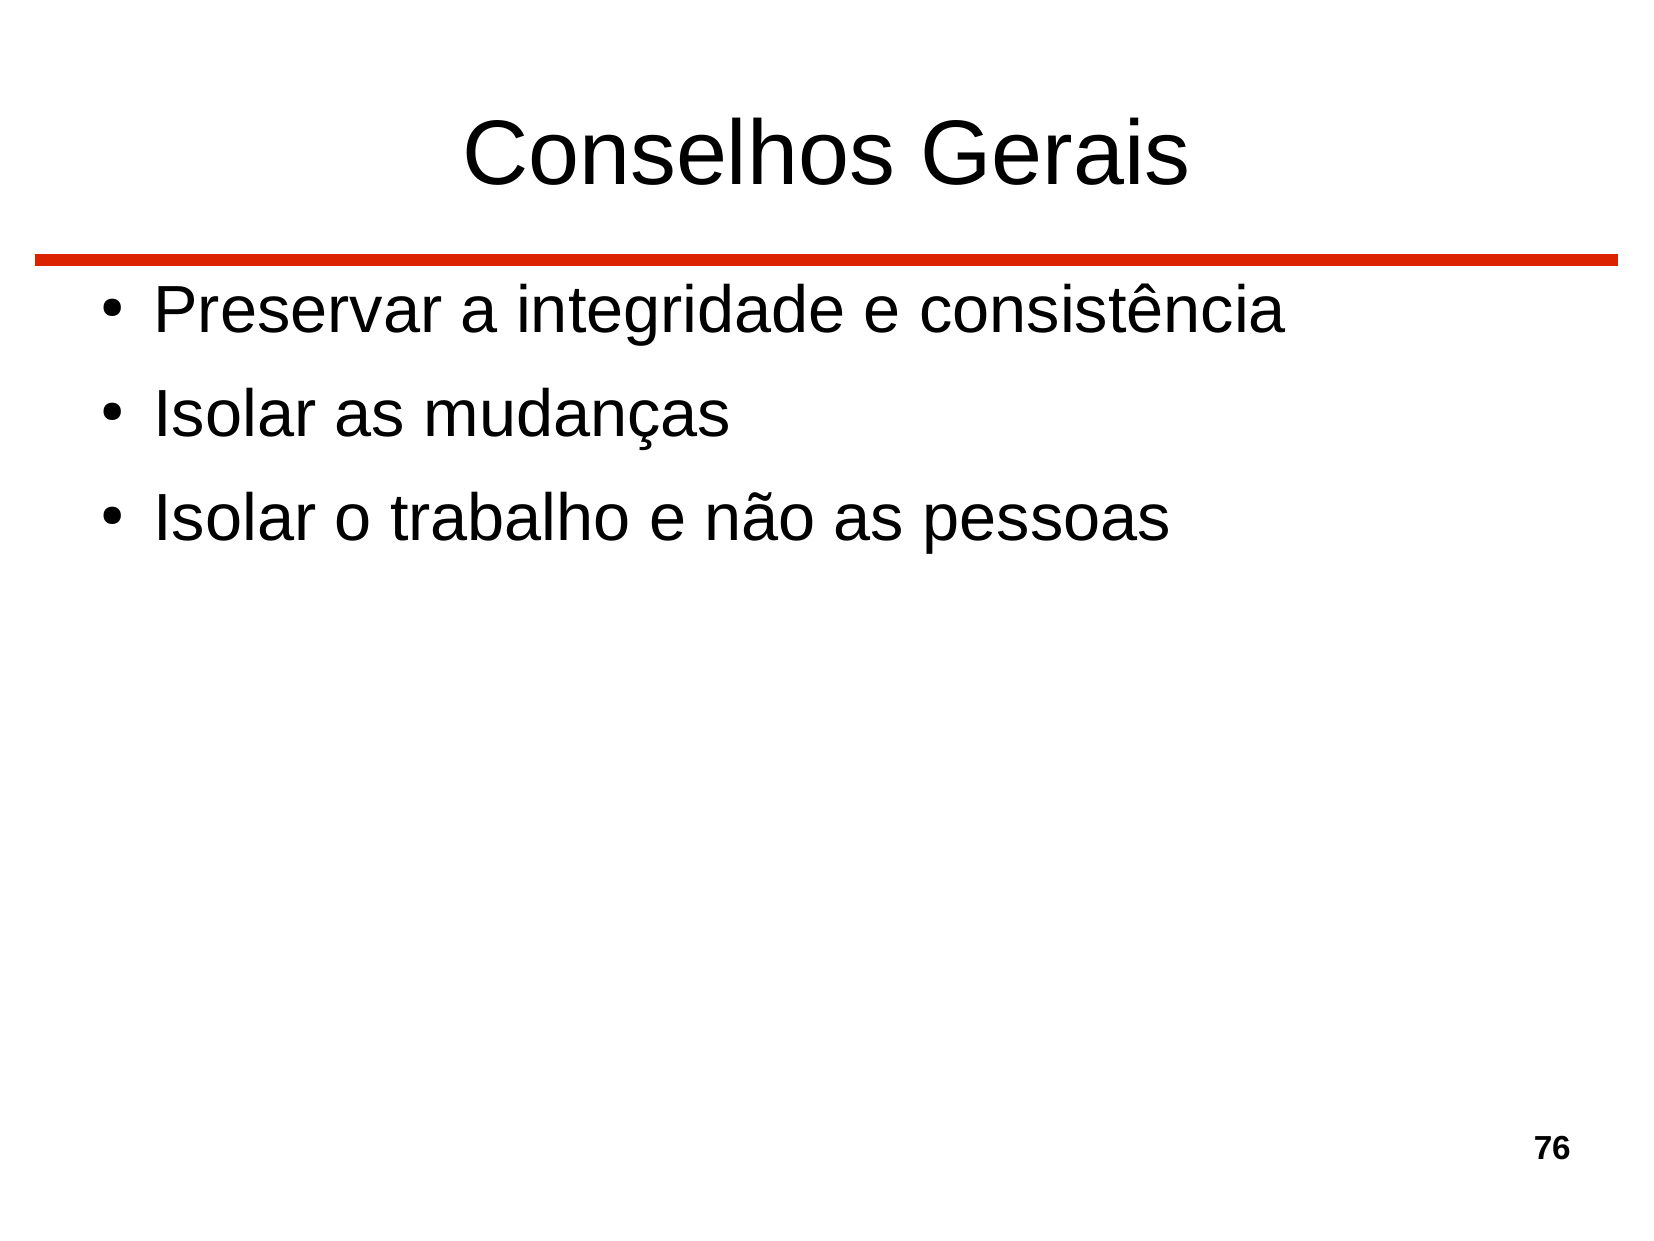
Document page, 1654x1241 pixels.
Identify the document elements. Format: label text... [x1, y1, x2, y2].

list Preservar a integridade e consistência Isolar as mudanças Isolar o trabalho e não as pessoas [82, 271, 1571, 1111]
title Conselhos Gerais [82, 49, 1571, 257]
